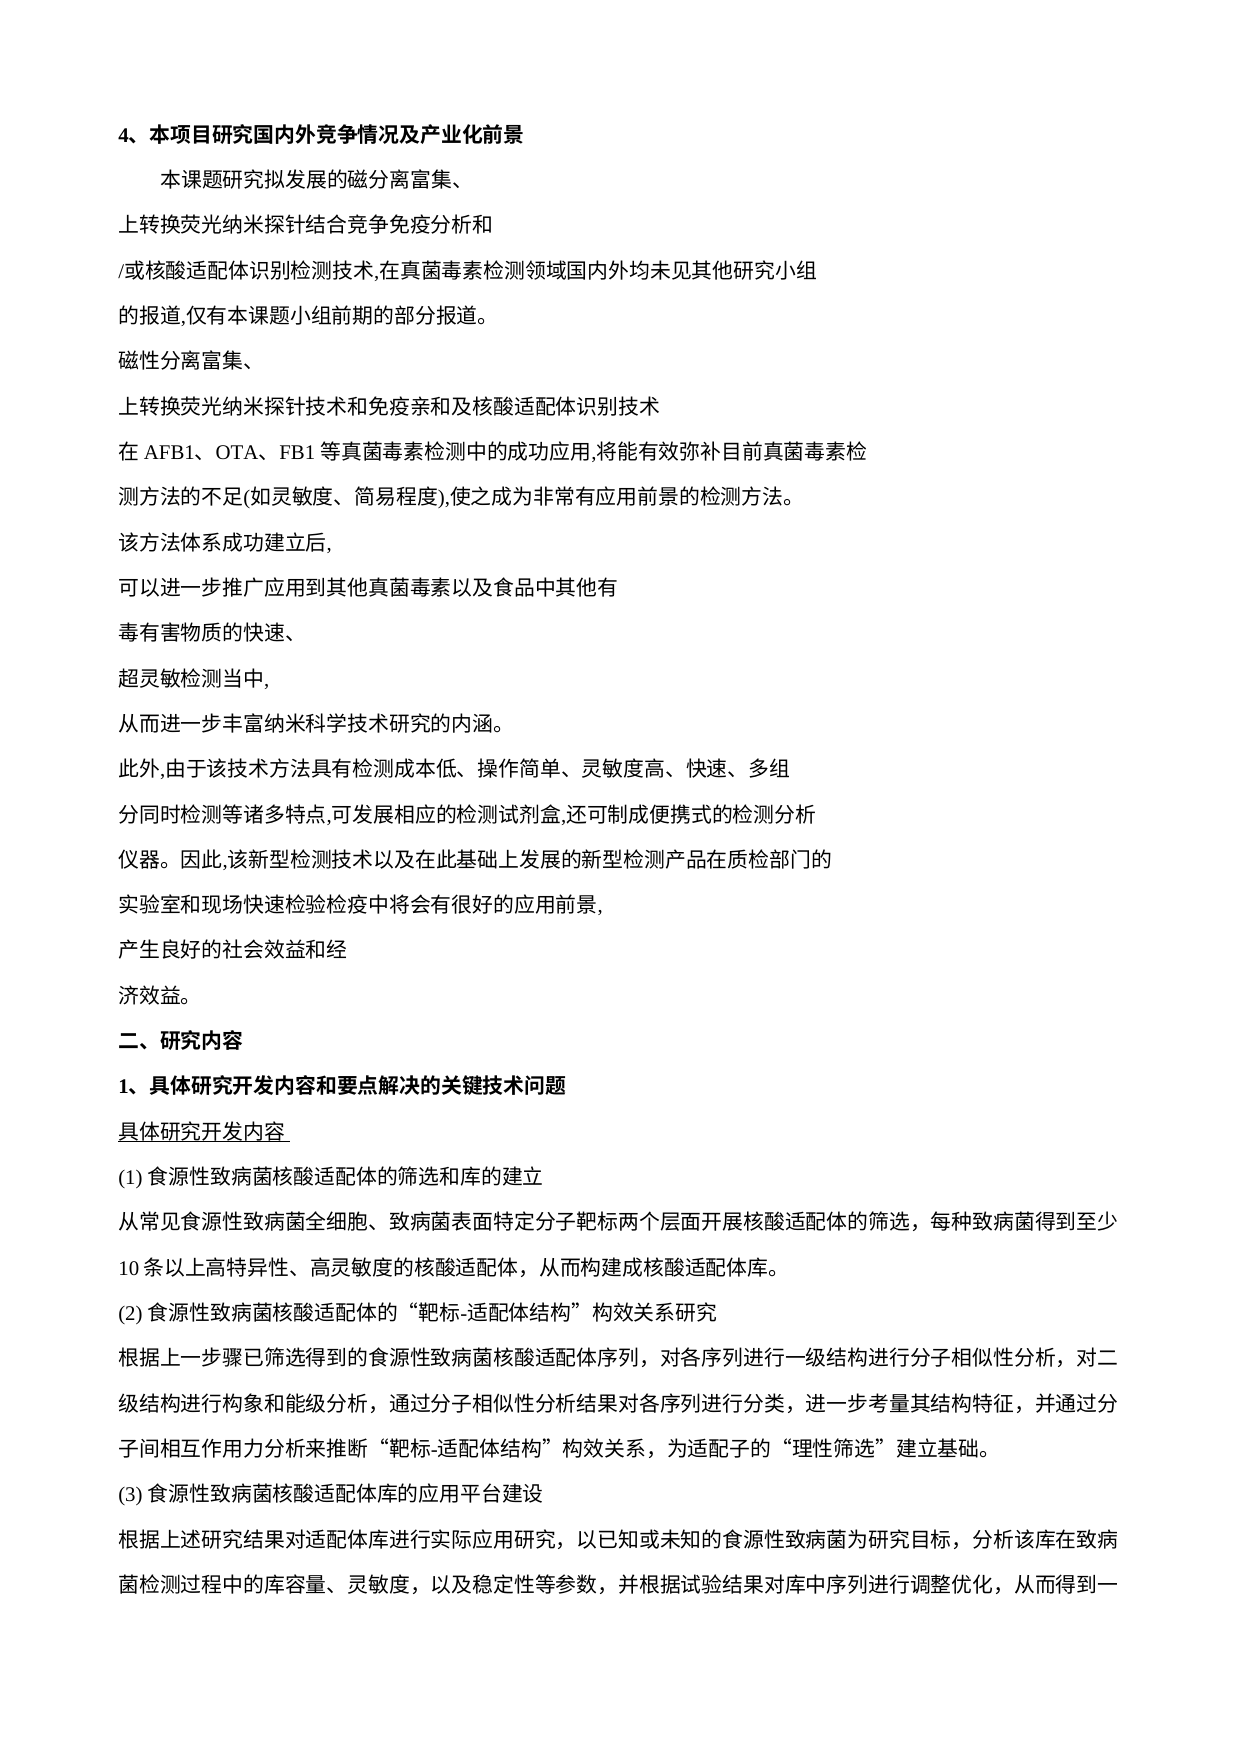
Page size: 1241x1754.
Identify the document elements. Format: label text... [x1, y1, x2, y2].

text 1、具体研究开发内容和要点解决的关键技术问题 [118, 1070, 1122, 1100]
text 磁性分离富集、 [118, 345, 1122, 375]
text 毒有害物质的快速、 [118, 617, 1122, 647]
text 产生良好的社会效益和经 [118, 934, 1122, 964]
text (3) 食源性致病菌核酸适配体库的应用平台建设 [118, 1477, 1122, 1508]
text 可以进一步推广应用到其他真菌毒素以及食品中其他有 [118, 571, 1122, 601]
text 根据上述研究结果对适配体库进行实际应用研究，以已知或未知的食源性致病菌为研究目标，分析该库在致病菌检测过程中的库容量、灵敏度，以及稳定性等参数，并根据试验结果对库中序列进行调整优化，从而得到一 [118, 1523, 1122, 1598]
text 此外,由于该技术方法具有检测成本低、操作简单、灵敏度高、快速、多组 [118, 752, 1122, 783]
text /或核酸适配体识别检测技术,在真菌毒素检测领域国内外均未见其他研究小组 [118, 254, 1122, 284]
text 该方法体系成功建立后, [118, 526, 1122, 556]
text 二、研究内容 [118, 1024, 1122, 1054]
text 从常见食源性致病菌全细胞、致病菌表面特定分子靶标两个层面开展核酸适配体的筛选，每种致病菌得到至少10条以上高特异性、高灵敏度的核酸适配体，从而构建成核酸适配体库。 [118, 1206, 1122, 1281]
text 具体研究开发内容 [118, 1115, 1122, 1145]
text 超灵敏检测当中, [118, 662, 1122, 692]
text 分同时检测等诸多特点,可发展相应的检测试剂盒,还可制成便携式的检测分析 [118, 798, 1122, 828]
text 济效益。 [118, 979, 1122, 1009]
text 从而进一步丰富纳米科学技术研究的内涵。 [118, 707, 1122, 737]
text (1) 食源性致病菌核酸适配体的筛选和库的建立 [118, 1160, 1122, 1191]
text 上转换荧光纳米探针技术和免疫亲和及核酸适配体识别技术 [118, 390, 1122, 420]
text (2) 食源性致病菌核酸适配体的“靶标-适配体结构”构效关系研究 [118, 1296, 1122, 1326]
text 仪器。因此,该新型检测技术以及在此基础上发展的新型检测产品在质检部门的 [118, 843, 1122, 873]
text 实验室和现场快速检验检疫中将会有很好的应用前景, [118, 888, 1122, 919]
text 在 AFB1、OTA、FB1 等真菌毒素检测中的成功应用,将能有效弥补目前真菌毒素检 [118, 435, 1122, 466]
text 的报道,仅有本课题小组前期的部分报道。 [118, 299, 1122, 329]
text 测方法的不足(如灵敏度、简易程度),使之成为非常有应用前景的检测方法。 [118, 481, 1122, 511]
text 本课题研究拟发展的磁分离富集、 [118, 163, 1122, 194]
text 4、本项目研究国内外竞争情况及产业化前景 [118, 118, 1122, 148]
text 根据上一步骤已筛选得到的食源性致病菌核酸适配体序列，对各序列进行一级结构进行分子相似性分析，对二级结构进行构象和能级分析，通过分子相似性分析结果对各序列进行分类，进一步考量其结构特征，并通过分子间相互作用力分析来推断“靶标-适配体结构”构效关系，为适配子的“理性筛选”建立基础。 [118, 1342, 1122, 1462]
text 上转换荧光纳米探针结合竞争免疫分析和 [118, 209, 1122, 239]
